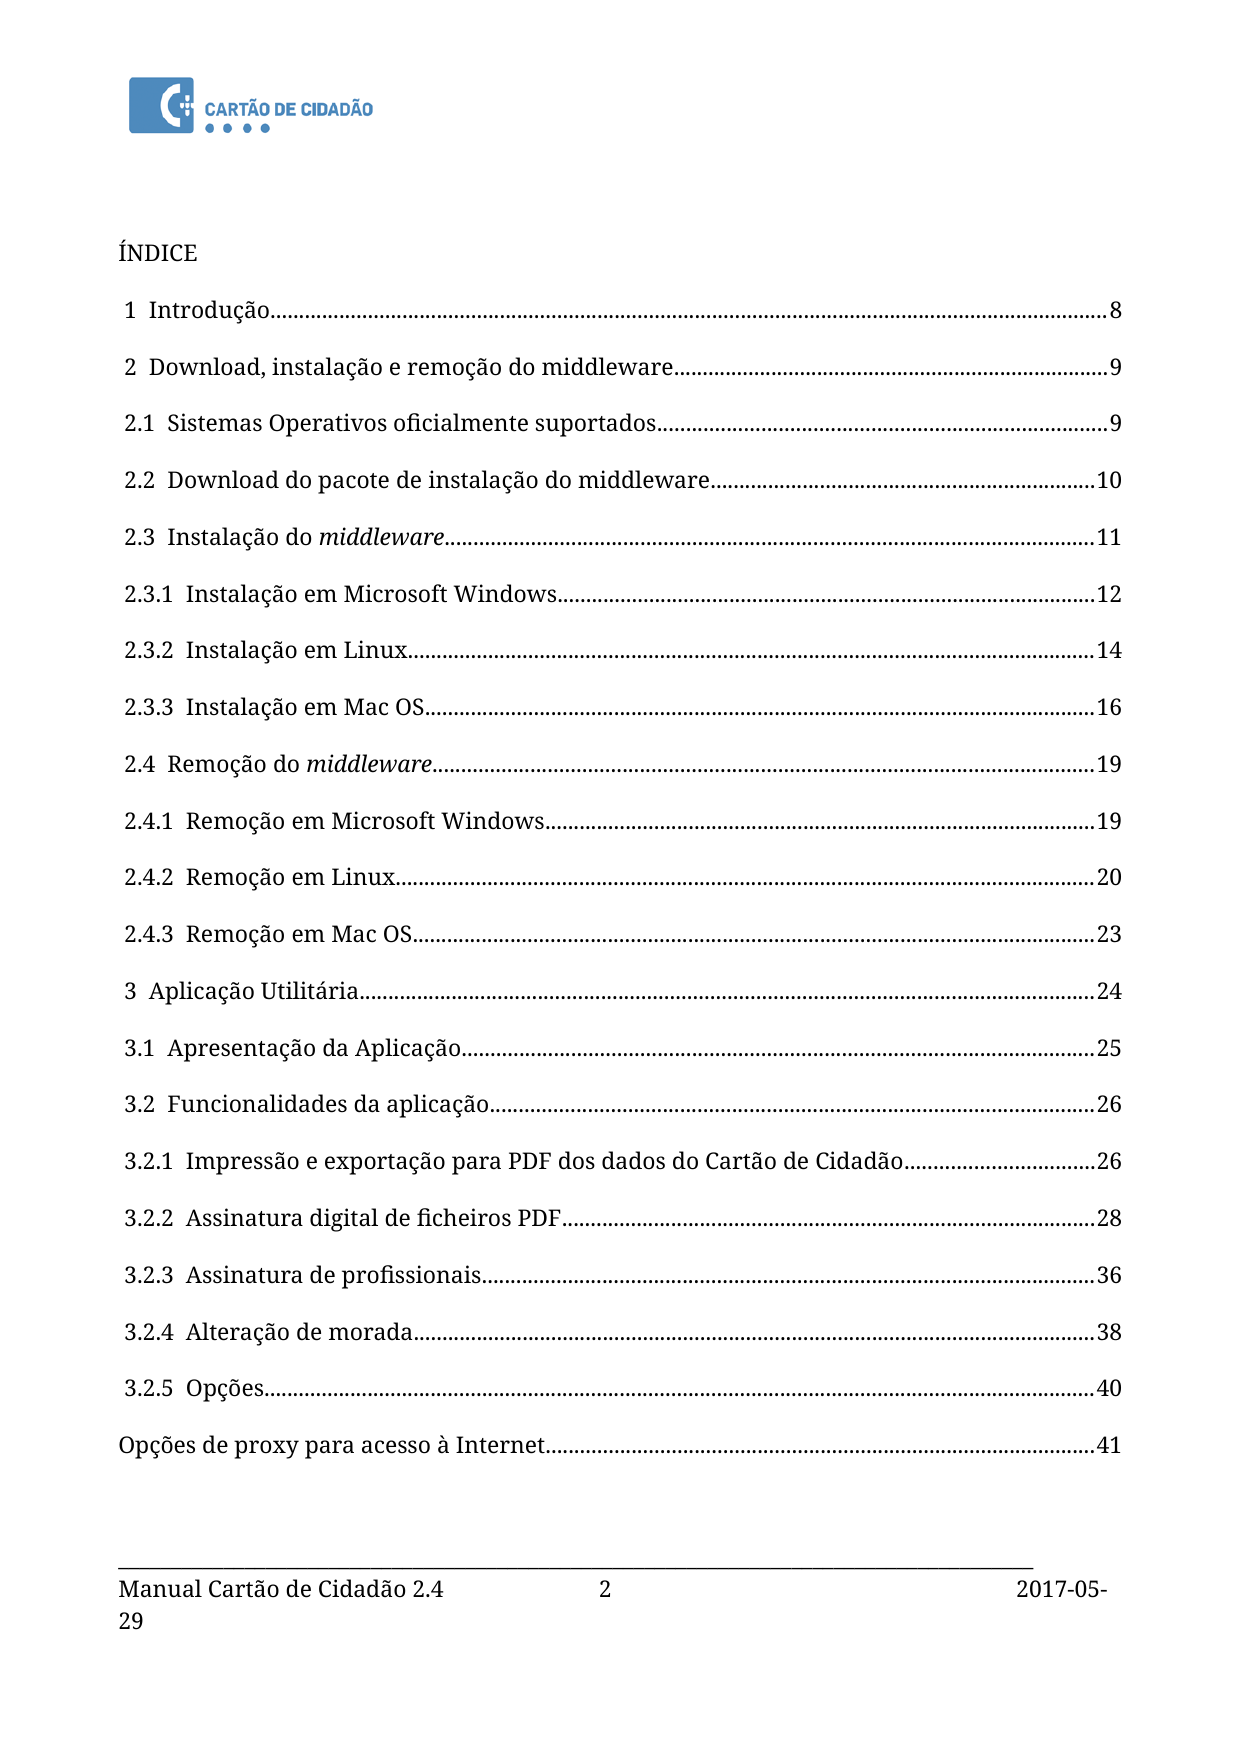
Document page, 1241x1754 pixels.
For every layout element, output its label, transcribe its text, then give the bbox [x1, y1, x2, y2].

text ÍNDICE [118, 237, 1122, 268]
text 3.2.2 Assinatura digital de ficheiros PDF 28 [118, 1202, 1122, 1233]
text 2.4.3 Remoção em Mac OS 23 [118, 918, 1122, 949]
text 2.3.1 Instalação em Microsoft Windows 12 [118, 577, 1122, 609]
text 3.2.3 Assinatura de profissionais 36 [118, 1259, 1122, 1290]
text 2.4 Remoção do middleware 19 [118, 748, 1122, 779]
text 2 Download, instalação e remoção do middleware 9 [118, 350, 1122, 382]
text 2.3.3 Instalação em Mac OS 16 [118, 691, 1122, 722]
text 3.2 Funcionalidades da aplicação 26 [118, 1088, 1122, 1120]
text 3.2.5 Opções 40 [118, 1372, 1122, 1403]
text 2.4.2 Remoção em Linux 20 [118, 861, 1122, 893]
text Opções de proxy para acesso à Internet 41 [118, 1429, 1122, 1460]
picture [126, 71, 419, 141]
text 3.2.1 Impressão e exportação para PDF dos dados do Cartão de Cidadão 26 [118, 1145, 1122, 1176]
text 3.2.4 Alteração de morada 38 [118, 1316, 1122, 1347]
text 2.4.1 Remoção em Microsoft Windows 19 [118, 804, 1122, 836]
text 3 Aplicação Utilitária 24 [118, 975, 1122, 1006]
text 2.3 Instalação do middleware 11 [118, 521, 1122, 552]
text 2.3.2 Instalação em Linux 14 [118, 634, 1122, 666]
text 3.1 Apresentação da Aplicação 25 [118, 1032, 1122, 1063]
text 2.1 Sistemas Operativos oficialmente suportados 9 [118, 407, 1122, 438]
text 2.2 Download do pacote de instalação do middleware 10 [118, 464, 1122, 495]
text 1 Introdução 8 [118, 294, 1122, 325]
